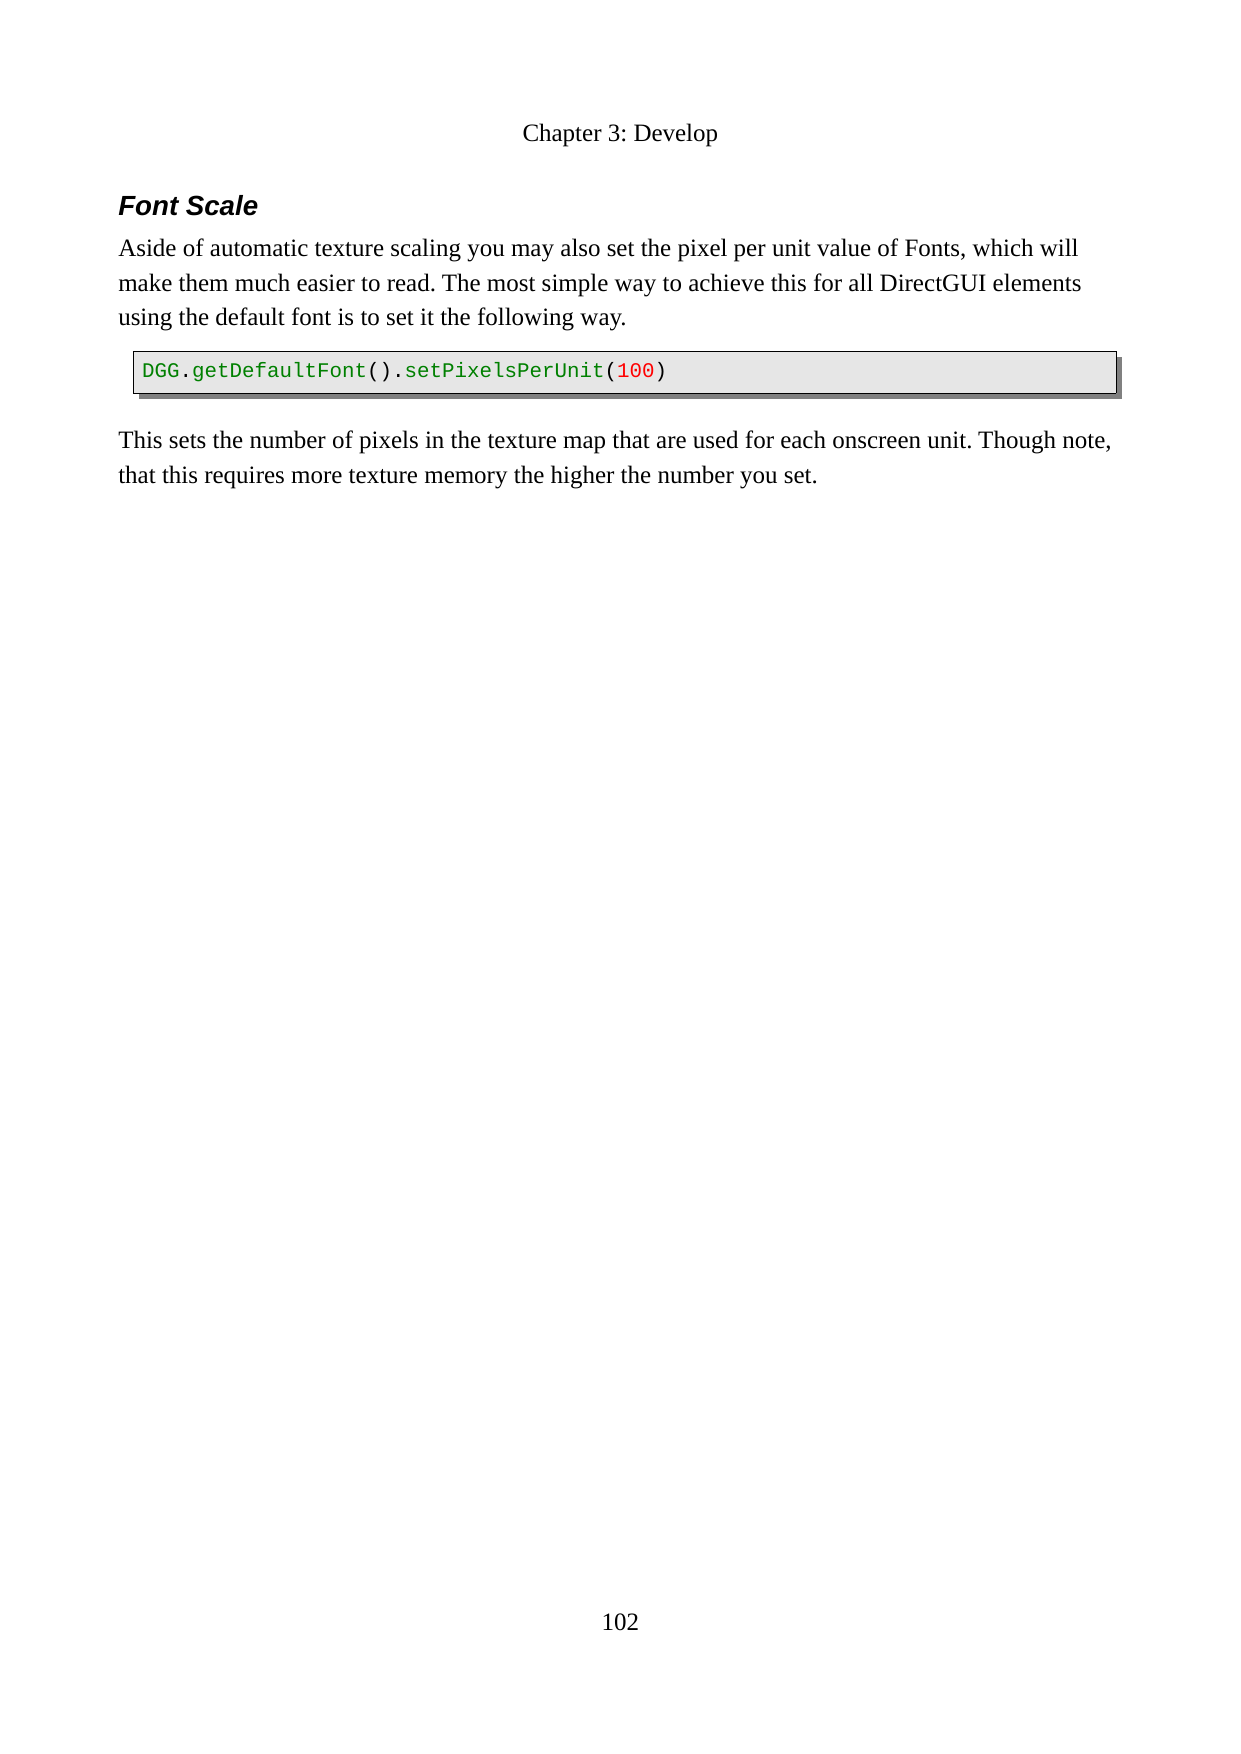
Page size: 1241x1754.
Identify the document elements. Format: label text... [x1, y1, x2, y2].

subtitle Font Scale [118, 189, 1122, 221]
text Aside of automatic texture scaling you may also set the pixel per unit value of Fonts, which will make them much easier to read. The most simple way to achieve this for all DirectGUI elements using the default font is to set it the following way. [118, 233, 1122, 331]
text This sets the number of pixels in the texture map that are used for each onscreen unit. Though note, that this requires more texture memory the higher the number you set. [118, 425, 1122, 488]
text DGG.getDefaultFont().setPixelsPerUnit(100) [134, 352, 1116, 393]
